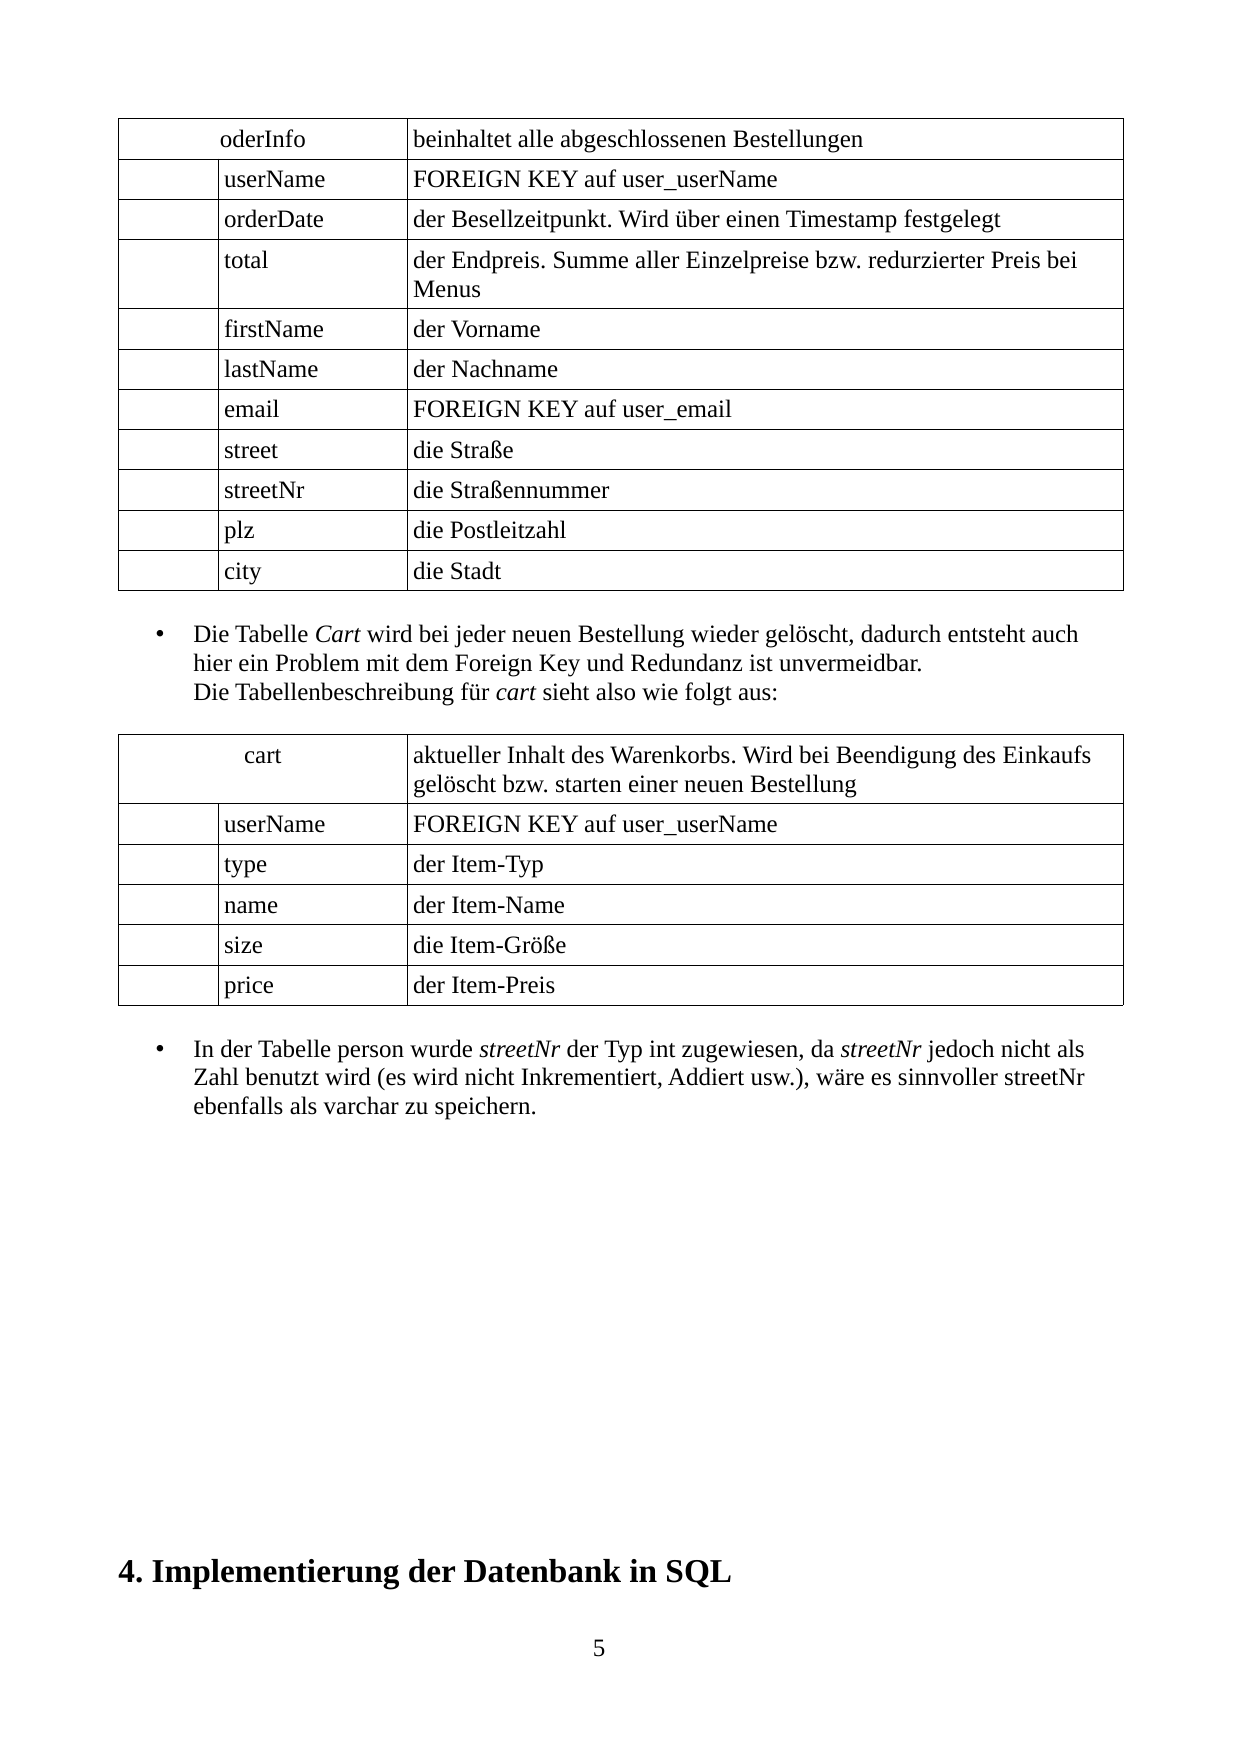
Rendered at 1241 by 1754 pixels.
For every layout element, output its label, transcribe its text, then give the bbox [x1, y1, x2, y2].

table_cell [119, 240, 218, 308]
table_cell [119, 511, 218, 550]
table_cell plz [219, 511, 407, 550]
table_cell [119, 160, 218, 199]
table_cell [119, 430, 218, 469]
table_cell [119, 309, 218, 348]
table_cell [119, 966, 218, 1005]
table_cell [119, 470, 218, 510]
table_cell der Nachname [408, 350, 1123, 389]
table_cell type [219, 845, 407, 884]
table_cell der Item-Preis [408, 966, 1123, 1005]
table_header beinhaltet alle abgeschlossenen Bestellungen [408, 119, 1123, 158]
table_cell userName [219, 804, 407, 843]
table_cell streetNr [219, 470, 407, 510]
table_cell der Vorname [408, 309, 1123, 348]
table_cell firstName [219, 309, 407, 348]
table_cell die Item-Größe [408, 925, 1123, 964]
list In der Tabelle person wurde streetNr der Typ int zugewiesen, da streetNr jedoch nicht als Zahl benutzt wird (es wird nicht Inkrementiert, Addiert usw.), wäre es sinnvoller streetNr ebenfalls als varchar zu speichern. [156, 1034, 1122, 1120]
list Die Tabellenbeschreibung für cart sieht also wie folgt aus: [156, 677, 1122, 705]
table_header oderInfo [119, 119, 407, 158]
table_cell orderDate [219, 200, 407, 239]
table_cell [119, 200, 218, 239]
table_cell die Postleitzahl [408, 511, 1123, 550]
table_cell die Stadt [408, 551, 1123, 590]
list Die Tabelle Cart wird bei jeder neuen Bestellung wieder gelöscht, dadurch entsteht auch hier ein Problem mit dem Foreign Key und Redundanz ist unvermeidbar. [156, 619, 1122, 677]
table_cell FOREIGN KEY auf user_email [408, 390, 1123, 429]
table_cell die Straße [408, 430, 1123, 469]
table_cell [119, 925, 218, 964]
table_cell [119, 885, 218, 924]
table_cell [119, 350, 218, 389]
table_cell city [219, 551, 407, 590]
table_cell der Item-Name [408, 885, 1123, 924]
table_header aktueller Inhalt des Warenkorbs. Wird bei Beendigung des Einkaufs gelöscht bzw. starten einer neuen Bestellung [408, 735, 1123, 803]
table_cell der Item-Typ [408, 845, 1123, 884]
table_cell [119, 804, 218, 843]
table_cell FOREIGN KEY auf user_userName [408, 160, 1123, 199]
table_cell total [219, 240, 407, 308]
table_cell email [219, 390, 407, 429]
table_cell name [219, 885, 407, 924]
text 4. Implementierung der Datenbank in SQL [118, 1551, 1122, 1589]
table_header cart [119, 735, 407, 803]
table_cell [119, 551, 218, 590]
table_cell der Endpreis. Summe aller Einzelpreise bzw. redurzierter Preis bei Menus [408, 240, 1123, 308]
table_cell userName [219, 160, 407, 199]
table_cell [119, 845, 218, 884]
table_cell lastName [219, 350, 407, 389]
table_cell der Besellzeitpunkt. Wird über einen Timestamp festgelegt [408, 200, 1123, 239]
table_cell FOREIGN KEY auf user_userName [408, 804, 1123, 843]
table_cell size [219, 925, 407, 964]
table_cell die Straßennummer [408, 470, 1123, 510]
table_cell price [219, 966, 407, 1005]
table_cell street [219, 430, 407, 469]
table_cell [119, 390, 218, 429]
